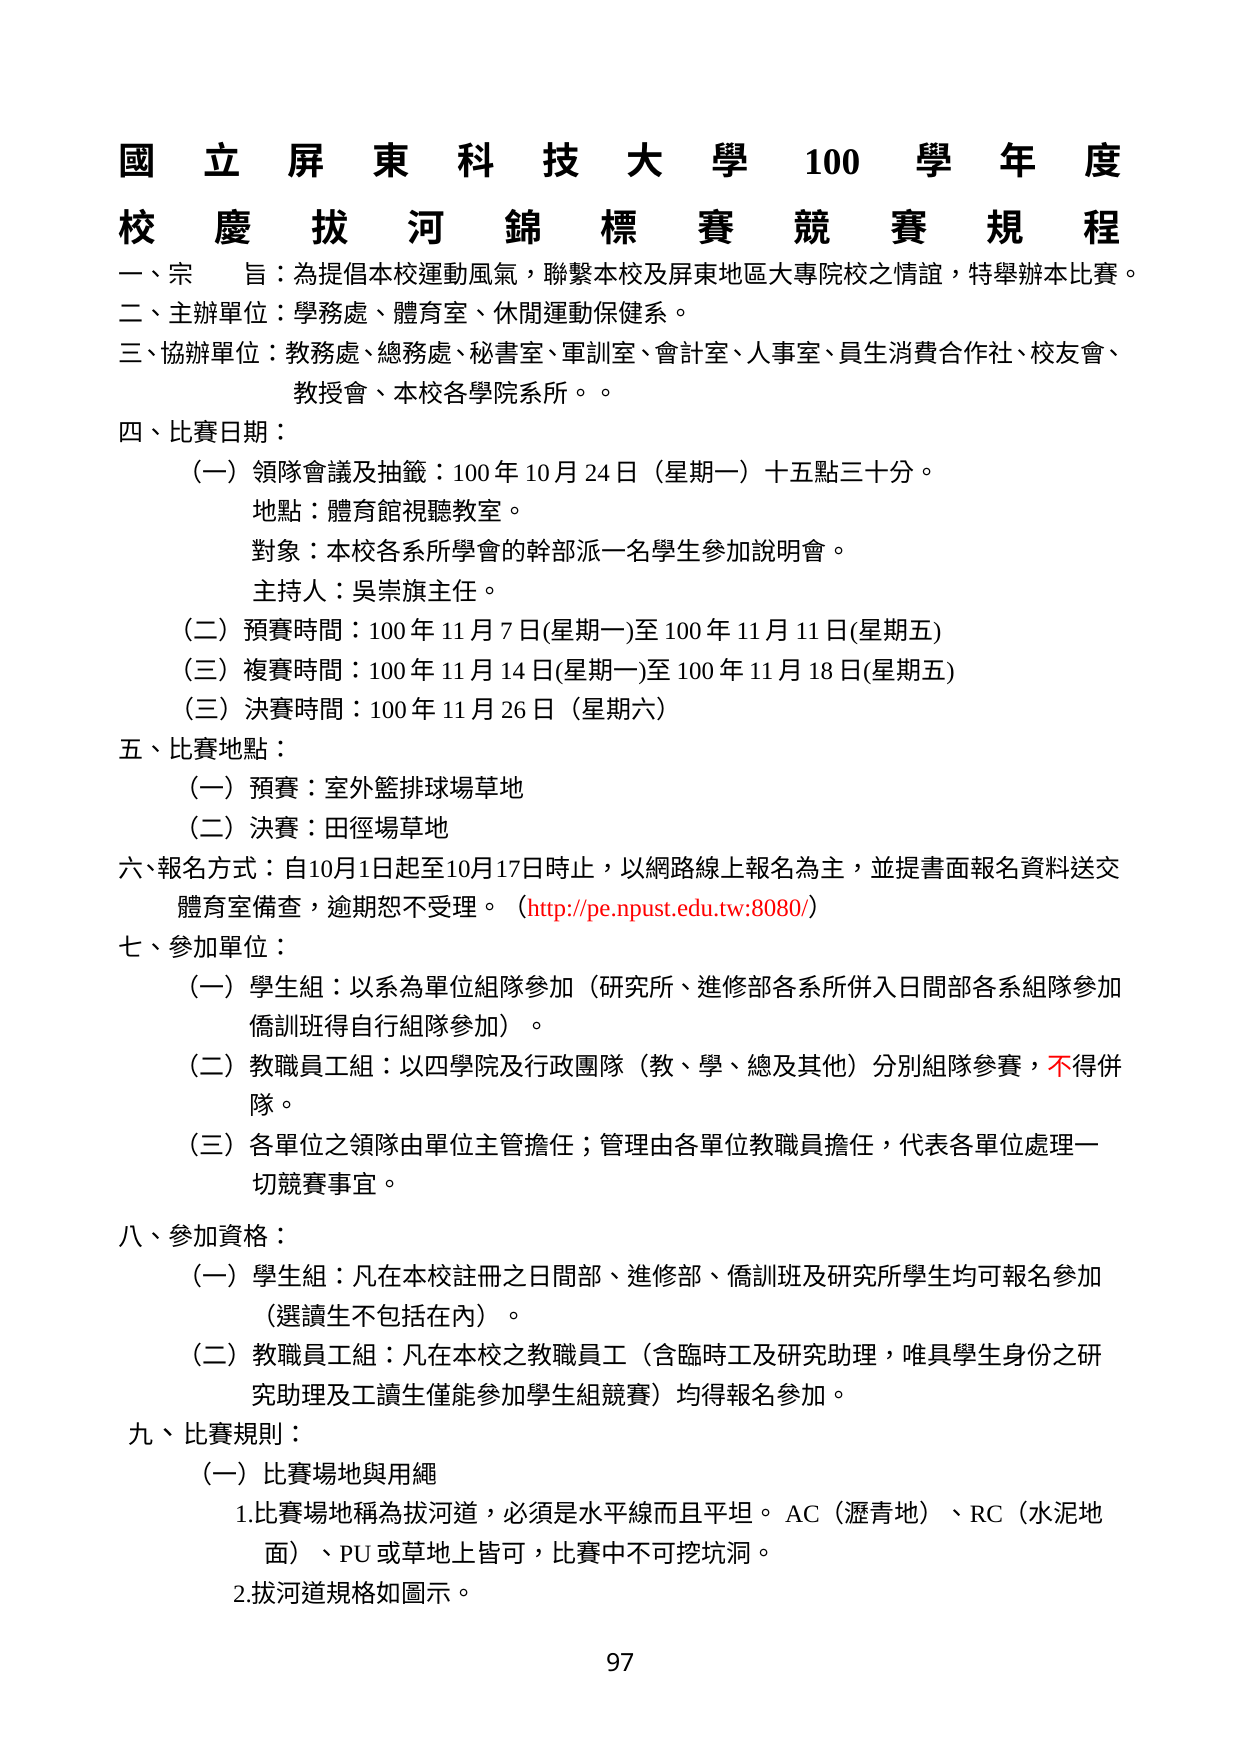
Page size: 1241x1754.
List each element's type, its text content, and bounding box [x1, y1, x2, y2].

text 三、協辦單位：教務處、總務處、秘書室、軍訓室、會計室、人事室、員生消費合作社、校友會、教授會、本校各學院系所。。 [118, 331, 1122, 410]
text （一）比賽場地與用繩 [187, 1452, 1122, 1491]
text 八、參加資格： [118, 1214, 1122, 1254]
text 九、比賽規則： [129, 1412, 1122, 1452]
text （一）學生組：以系為單位組隊參加（研究所、進修部各系所併入日間部各系組隊參加；僑訓班得自行組隊參加）。 [174, 964, 1122, 1043]
text 二、主辦單位：學務處、體育室、休閒運動保健系。 [118, 291, 1122, 331]
text （二）教職員工組：凡在本校之教職員工（含臨時工及研究助理，唯具學生身份之研究助理及工讀生僅能參加學生組競賽）均得報名參加。 [177, 1333, 1122, 1412]
text 對象：本校各系所學會的幹部派一名學生參加說明會。 [245, 529, 1122, 568]
text （二）教職員工組：以四學院及行政團隊（教、學、總及其他）分別組隊參賽，不得併隊。 [174, 1043, 1122, 1122]
text 一、宗 旨：為提倡本校運動風氣，聯繫本校及屏東地區大專院校之情誼，特舉辦本比賽。 [118, 252, 1122, 291]
text 六、報名方式：自10月1日起至10月17日時止，以網路線上報名為主，並提書面報名資料送交體育室備查，逾期恕不受理。（http://pe.npust.edu.tw:8080/） [118, 845, 1120, 924]
text 五、比賽地點： [118, 727, 1122, 766]
text （三）決賽時間：100年11月26日（星期六） [168, 687, 1122, 727]
text 2.拔河道規格如圖示。 [233, 1570, 1122, 1610]
text 主持人：吳崇旗主任。 [168, 568, 1122, 608]
text 地點：體育館視聽教室。 [168, 489, 1122, 529]
text （二）預賽時間：100年11月7日(星期一)至100年11月11日(星期五) [168, 608, 1122, 647]
text 四、比賽日期： [118, 410, 1122, 449]
text （一）領隊會議及抽籤：100年10月24日（星期一）十五點三十分。 [168, 449, 1122, 489]
text （三）複賽時間：100年11月14日(星期一)至100年11月18日(星期五) [168, 647, 1122, 687]
text 1.比賽場地稱為拔河道，必須是水平線而且平坦。 AC（瀝青地）、RC（水泥地面）、PU或草地上皆可，比賽中不可挖坑洞。 [235, 1491, 1122, 1570]
text （一）預賽：室外籃排球場草地 [118, 766, 1122, 806]
text （二）決賽：田徑場草地 [118, 806, 1122, 845]
text （一）學生組：凡在本校註冊之日間部、進修部、僑訓班及研究所學生均可報名參加（選讀生不包括在內）。 [177, 1254, 1122, 1333]
text 校慶拔河錦標賽競賽規程 [118, 197, 1122, 252]
text （三）各單位之領隊由單位主管擔任；管理由各單位教職員擔任，代表各單位處理一切競賽事宜。 [174, 1122, 1122, 1202]
text 七、參加單位： [118, 924, 1122, 964]
text 國立屏東科技大學100學年度 [118, 131, 1122, 185]
